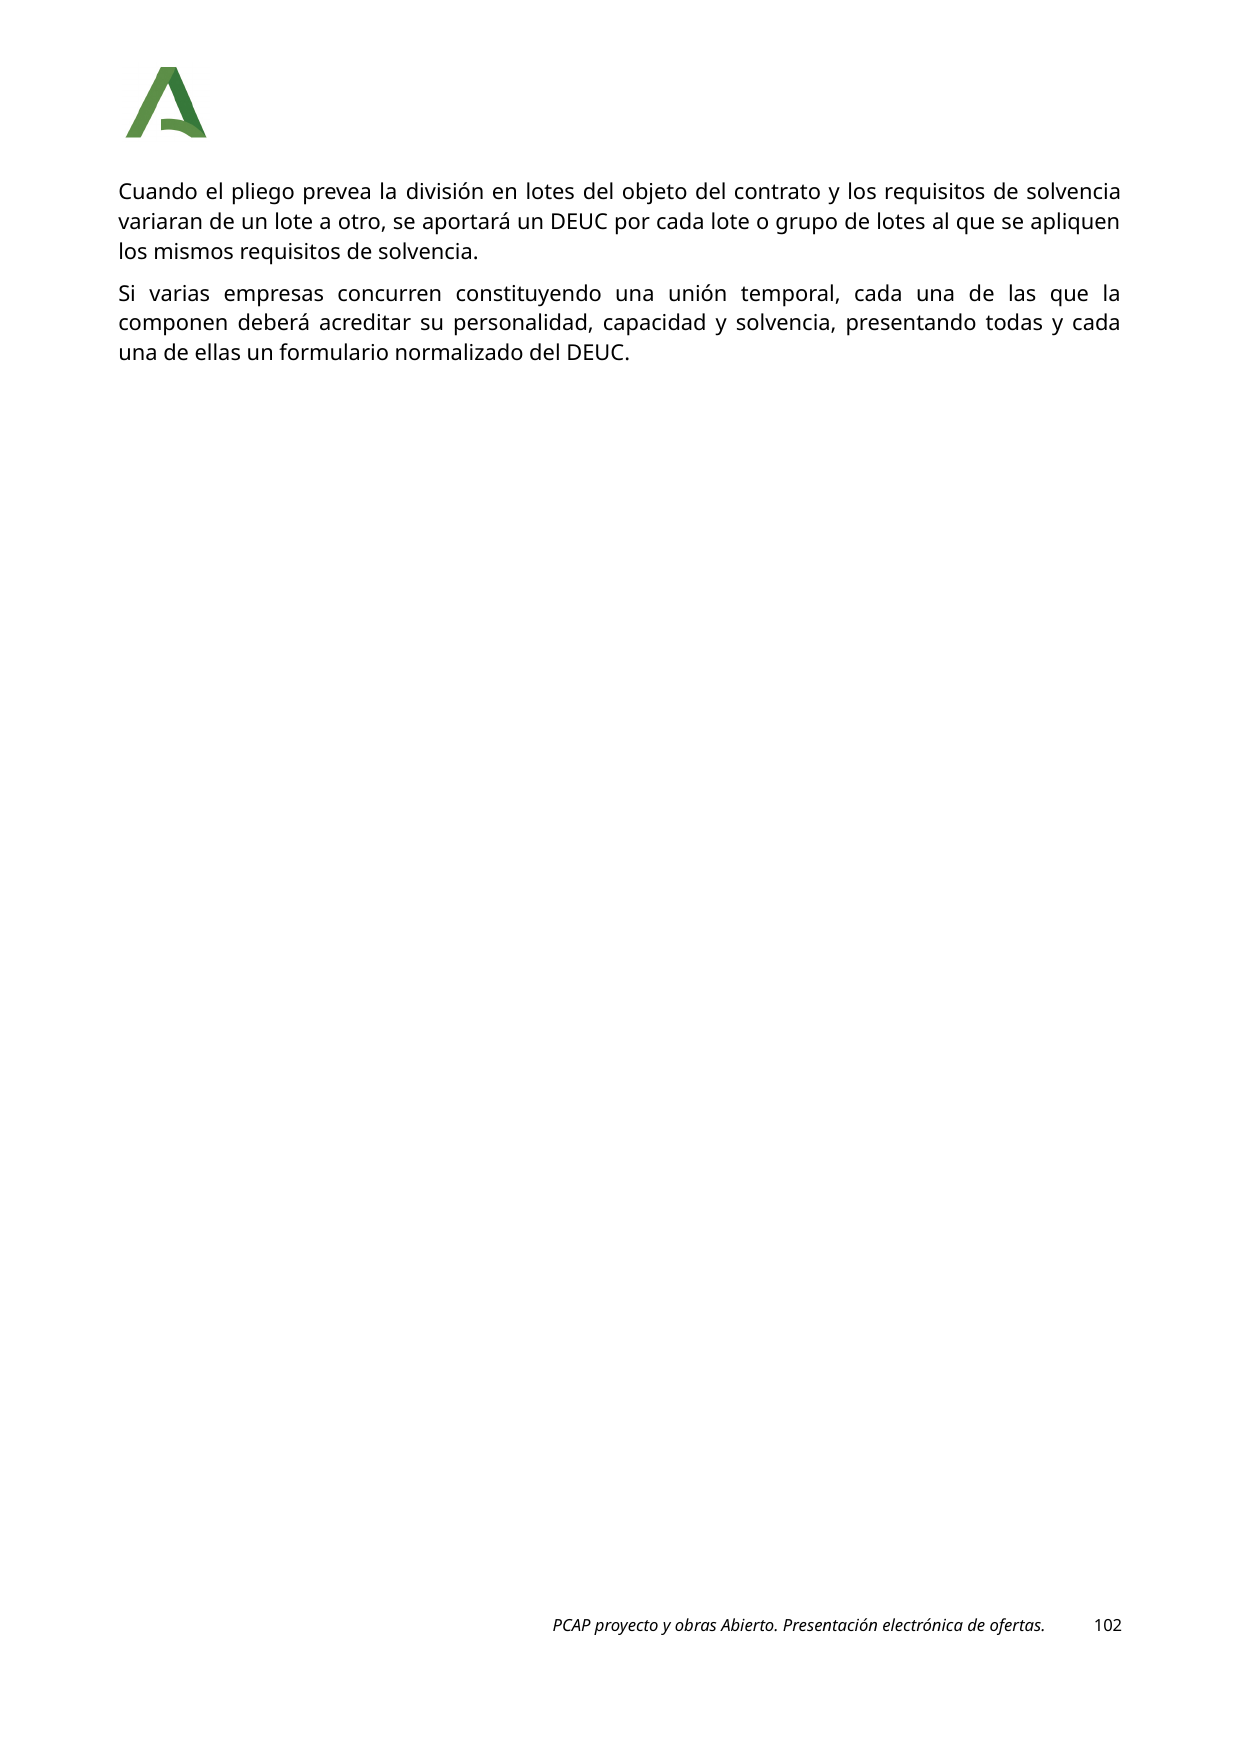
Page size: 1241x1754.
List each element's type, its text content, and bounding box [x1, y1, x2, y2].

text Cuando el pliego prevea la división en lotes del objeto del contrato y los requisitos de solvencia variaran de un lote a otro, se aportará un DEUC por cada lote o grupo de lotes al que se apliquen los mismos requisitos de solvencia. [118, 176, 1122, 266]
text Si varias empresas concurren constituyendo una unión temporal, cada una de las que la componen deberá acreditar su personalidad, capacidad y solvencia, presentando todas y cada una de ellas un formulario normalizado del DEUC. [118, 277, 1122, 367]
picture [121, 62, 210, 142]
